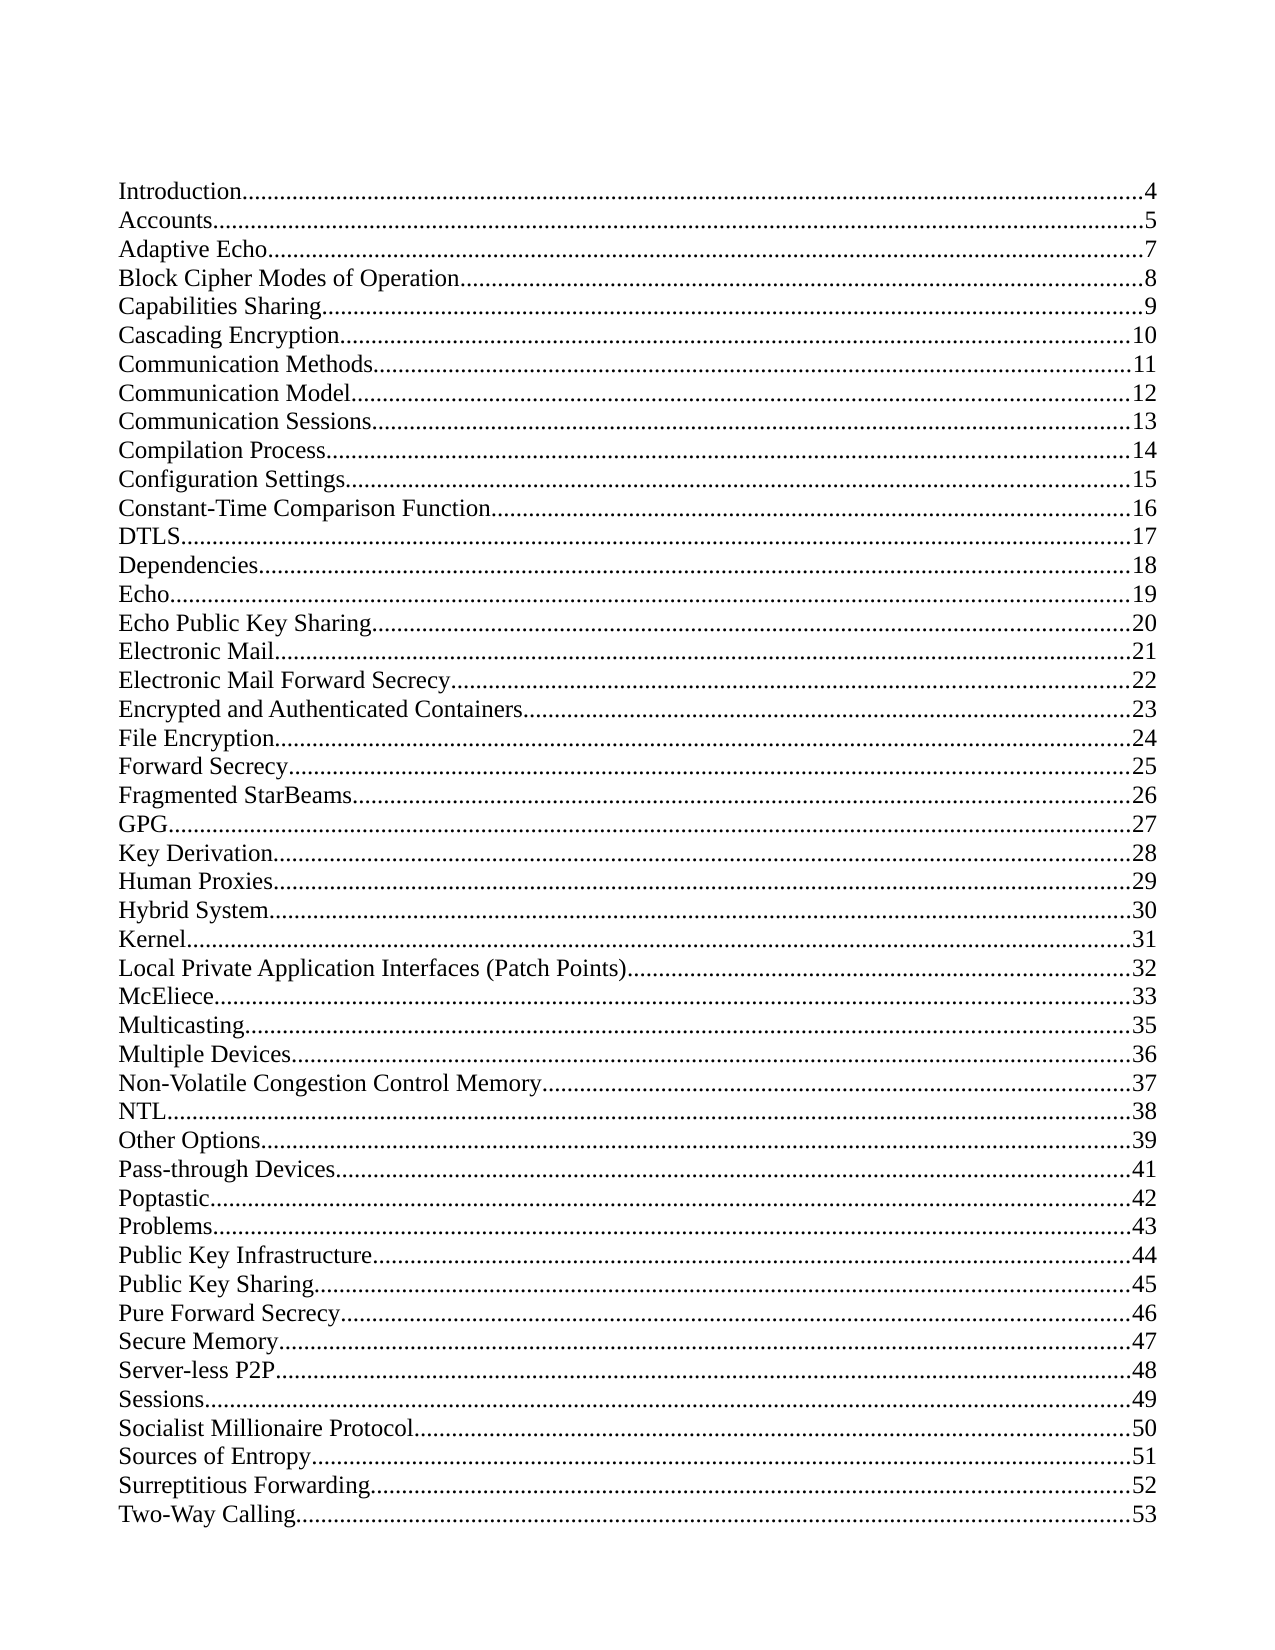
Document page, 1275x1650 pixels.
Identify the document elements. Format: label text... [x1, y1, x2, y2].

text Surreptitious Forwarding 52 [118, 1470, 1157, 1499]
text Echo Public Key Sharing 20 [118, 608, 1157, 636]
text Pure Forward Secrecy 46 [118, 1298, 1157, 1326]
text Multiple Devices 36 [118, 1039, 1157, 1068]
text Local Private Application Interfaces (Patch Points) 32 [118, 953, 1157, 981]
text Dependencies 18 [118, 550, 1157, 579]
text Problems 43 [118, 1211, 1157, 1240]
text Server-less P2P 48 [118, 1355, 1157, 1384]
text Other Options 39 [118, 1125, 1157, 1154]
text Public Key Sharing 45 [118, 1269, 1157, 1298]
text Kernel 31 [118, 924, 1157, 953]
text Communication Sessions 13 [118, 406, 1157, 435]
text Secure Memory 47 [118, 1326, 1157, 1355]
text Hybrid System 30 [118, 895, 1157, 924]
text Two-Way Calling 53 [118, 1499, 1157, 1528]
text McEliece 33 [118, 981, 1157, 1010]
text Socialist Millionaire Protocol 50 [118, 1413, 1157, 1441]
text Capabilities Sharing 9 [118, 291, 1157, 320]
text DTLS 17 [118, 521, 1157, 550]
text Cascading Encryption 10 [118, 320, 1157, 349]
text Key Derivation 28 [118, 838, 1157, 866]
text Pass-through Devices 41 [118, 1154, 1157, 1183]
text Forward Secrecy 25 [118, 751, 1157, 780]
text Constant-Time Comparison Function 16 [118, 493, 1157, 521]
text Encrypted and Authenticated Containers 23 [118, 694, 1157, 723]
text GPG 27 [118, 809, 1157, 838]
text Communication Model 12 [118, 378, 1157, 406]
text Electronic Mail 21 [118, 636, 1157, 665]
text NTL 38 [118, 1096, 1157, 1125]
text Adaptive Echo 7 [118, 234, 1157, 263]
text Multicasting 35 [118, 1010, 1157, 1039]
text Echo 19 [118, 579, 1157, 608]
text Configuration Settings 15 [118, 464, 1157, 493]
text Electronic Mail Forward Secrecy 22 [118, 665, 1157, 694]
text Compilation Process 14 [118, 435, 1157, 464]
text Communication Methods 11 [118, 349, 1157, 378]
text Public Key Infrastructure 44 [118, 1240, 1157, 1269]
text Poptastic 42 [118, 1183, 1157, 1211]
text Non-Volatile Congestion Control Memory 37 [118, 1068, 1157, 1096]
text File Encryption 24 [118, 723, 1157, 751]
text Introduction 4 [118, 176, 1157, 205]
text Sessions 49 [118, 1384, 1157, 1413]
text Sources of Entropy 51 [118, 1441, 1157, 1470]
text Accounts 5 [118, 205, 1157, 234]
text Fragmented StarBeams 26 [118, 780, 1157, 809]
text Block Cipher Modes of Operation 8 [118, 263, 1157, 291]
text Human Proxies 29 [118, 866, 1157, 895]
